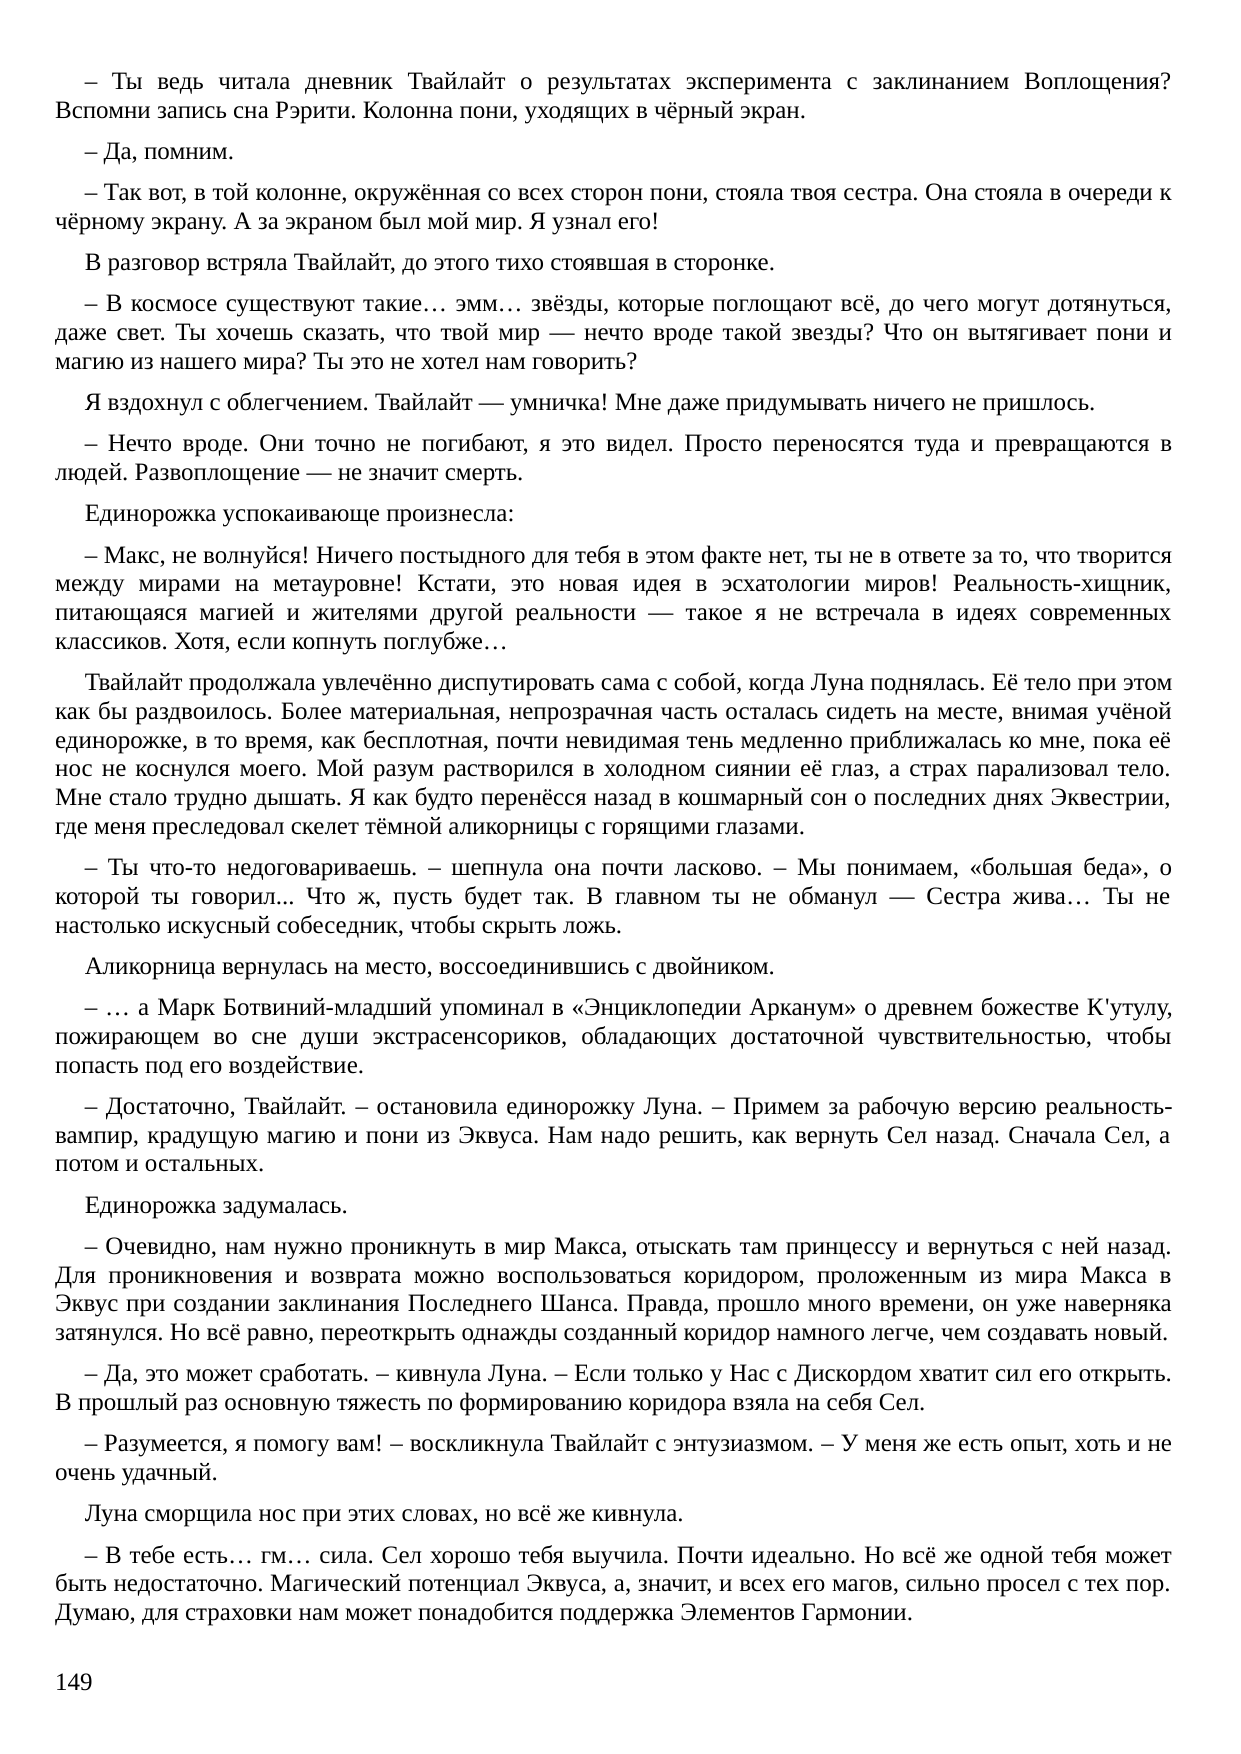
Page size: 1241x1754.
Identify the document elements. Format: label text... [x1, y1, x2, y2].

text – Так вот, в той колонне, окружённая со всех сторон пони, стояла твоя сестра. Она стояла в очереди к чёрному экрану. А за экраном был мой мир. Я узнал его! [55, 177, 1173, 235]
text – Да, помним. [55, 136, 1173, 165]
text Аликорница вернулась на место, воссоединившись с двойником. [55, 951, 1173, 980]
text – Очевидно, нам нужно проникнуть в мир Макса, отыскать там принцессу и вернуться с ней назад. Для проникновения и возврата можно воспользоваться коридором, проложенным из мира Макса в Эквус при создании заклинания Последнего Шанса. Правда, прошло много времени, он уже наверняка затянулся. Но всё равно, переоткрыть однажды созданный коридор намного легче, чем создавать новый. [55, 1231, 1173, 1346]
text Луна сморщила нос при этих словах, но всё же кивнула. [55, 1498, 1173, 1527]
text Твайлайт продолжала увлечённо диспутировать сама с собой, когда Луна поднялась. Её тело при этом как бы раздвоилось. Более материальная, непрозрачная часть осталась сидеть на месте, внимая учёной единорожке, в то время, как бесплотная, почти невидимая тень медленно приближалась ко мне, пока её нос не коснулся моего. Мой разум растворился в холодном сиянии её глаз, а страх парализовал тело. Мне стало трудно дышать. Я как будто перенёсся назад в кошмарный сон о последних днях Эквестрии, где меня преследовал скелет тёмной аликорницы с горящими глазами. [55, 667, 1173, 840]
text – Нечто вроде. Они точно не погибают, я это видел. Просто переносятся туда и превращаются в людей. Развоплощение — не значит смерть. [55, 428, 1173, 486]
text – Макс, не волнуйся! Ничего постыдного для тебя в этом факте нет, ты не в ответе за то, что творится между мирами на метауровне! Кстати, это новая идея в эсхатологии миров! Реальность-хищник, питающаяся магией и жителями другой реальности — такое я не встречала в идеях современных классиков. Хотя, если копнуть поглубже… [55, 540, 1173, 655]
text – Разумеется, я помогу вам! – воскликнула Твайлайт с энтузиазмом. – У меня же есть опыт, хоть и не очень удачный. [55, 1428, 1173, 1486]
text – Да, это может сработать. – кивнула Луна. – Если только у Нас с Дискордом хватит сил его открыть. В прошлый раз основную тяжесть по формированию коридора взяла на себя Сел. [55, 1358, 1173, 1416]
text Я вздохнул с облегчением. Твайлайт — умничка! Мне даже придумывать ничего не пришлось. [55, 387, 1173, 416]
text – Достаточно, Твайлайт. – остановила единорожку Луна. – Примем за рабочую версию реальность-вампир, крадущую магию и пони из Эквуса. Нам надо решить, как вернуть Сел назад. Сначала Сел, а потом и остальных. [55, 1091, 1173, 1177]
text – … а Марк Ботвиний-младший упоминал в «Энциклопедии Арканум» о древнем божестве К'утулу, пожирающем во сне души экстрасенсориков, обладающих достаточной чувствительностью, чтобы попасть под его воздействие. [55, 992, 1173, 1078]
text Единорожка успокаивающе произнесла: [55, 498, 1173, 527]
text – Ты ведь читала дневник Твайлайт о результатах эксперимента с заклинанием Воплощения? Вспомни запись сна Рэрити. Колонна пони, уходящих в чёрный экран. [55, 66, 1173, 123]
text В разговор встряла Твайлайт, до этого тихо стоявшая в сторонке. [55, 247, 1173, 276]
text Единорожка задумалась. [55, 1190, 1173, 1218]
text – Ты что-то недоговариваешь. – шепнула она почти ласково. – Мы понимаем, «большая беда», о которой ты говорил... Что ж, пусть будет так. В главном ты не обманул — Сестра жива… Ты не настолько искусный собеседник, чтобы скрыть ложь. [55, 852, 1173, 938]
text – В тебе есть… гм… сила. Сел хорошо тебя выучила. Почти идеально. Но всё же одной тебя может быть недостаточно. Магический потенциал Эквуса, а, значит, и всех его магов, сильно просел с тех пор. Думаю, для страховки нам может понадобится поддержка Элементов Гармонии. [55, 1540, 1173, 1626]
text – В космосе существуют такие… эмм… звёзды, которые поглощают всё, до чего могут дотянуться, даже свет. Ты хочешь сказать, что твой мир — нечто вроде такой звезды? Что он вытягивает пони и магию из нашего мира? Ты это не хотел нам говорить? [55, 288, 1173, 375]
